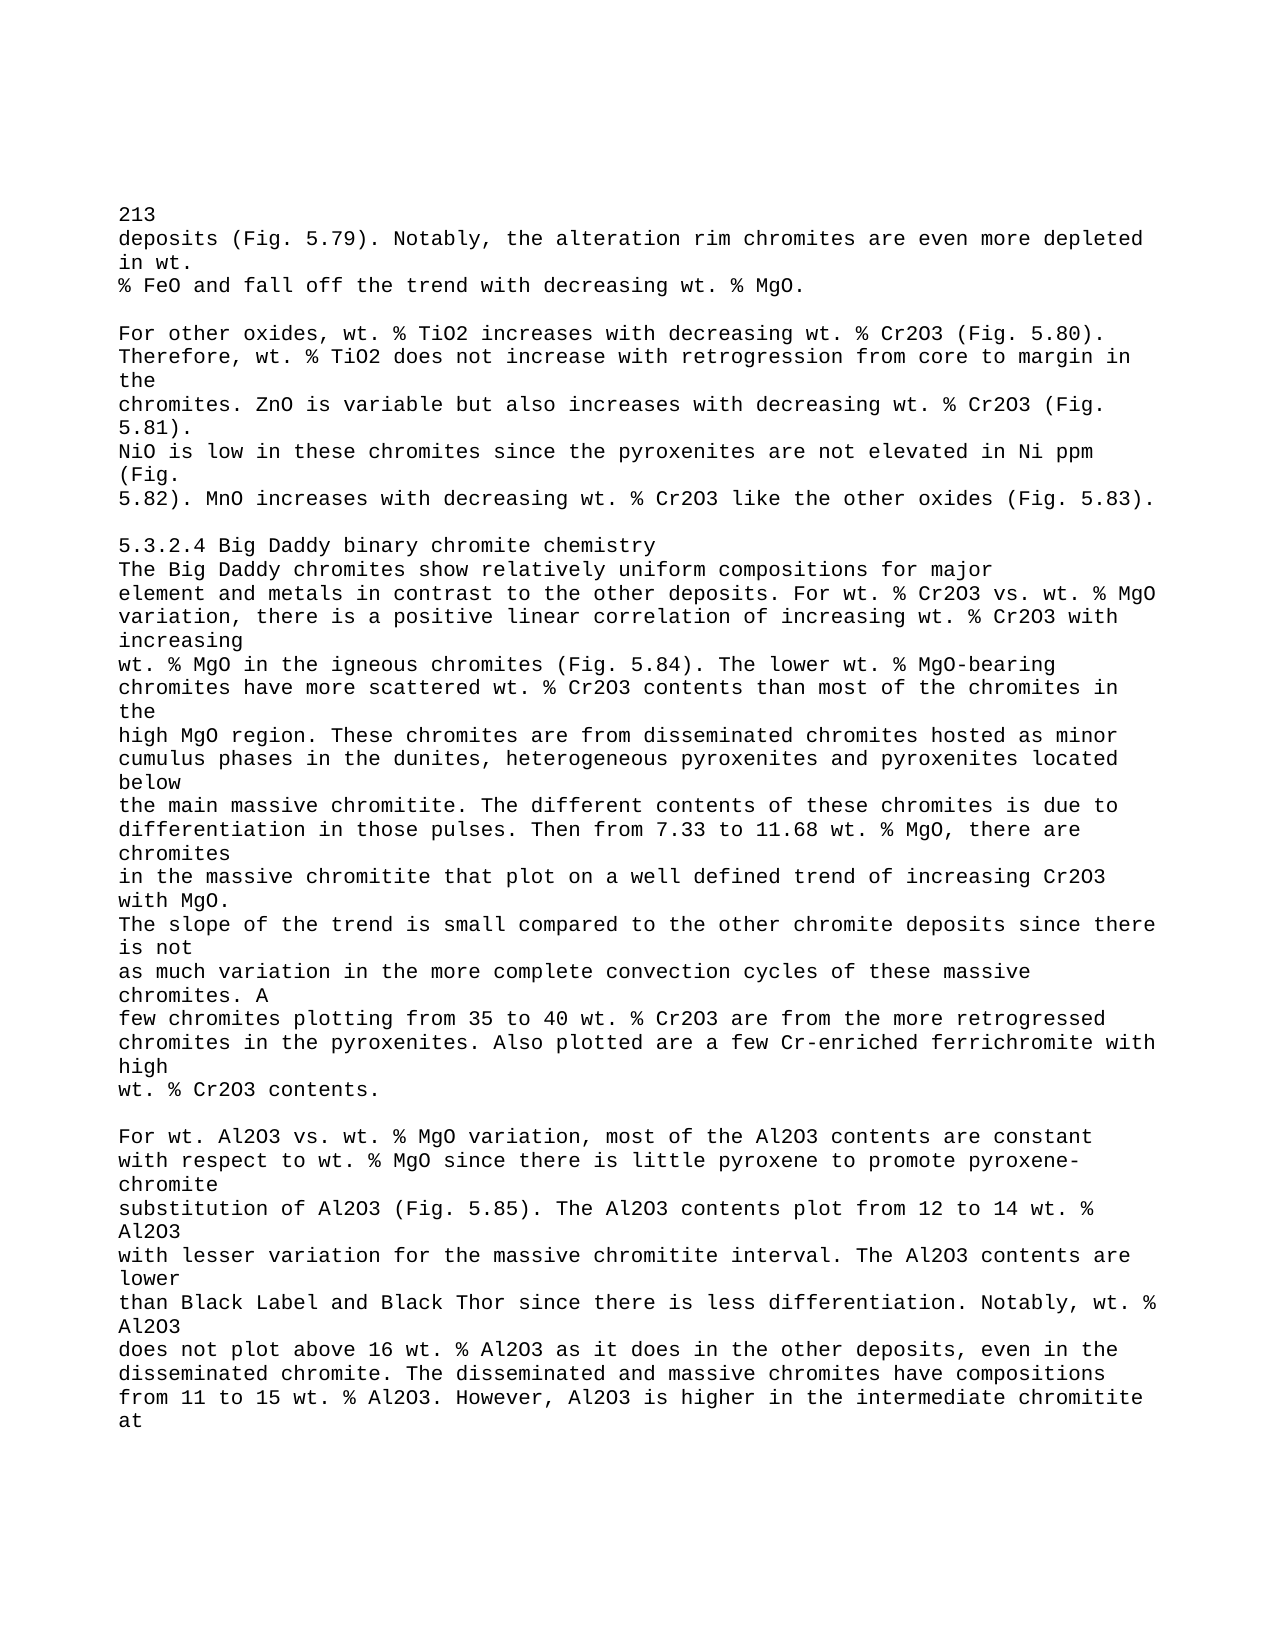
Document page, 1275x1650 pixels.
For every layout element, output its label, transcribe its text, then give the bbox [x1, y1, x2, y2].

text with respect to wt. % MgO since there is little pyroxene to promote pyroxene-chromite [118, 1150, 1157, 1197]
text as much variation in the more complete convection cycles of these massive chromites. A [118, 961, 1157, 1008]
text NiO is low in these chromites since the pyroxenites are not elevated in Ni ppm (Fig. [118, 441, 1157, 488]
text The Big Daddy chromites show relatively uniform compositions for major [118, 559, 1157, 583]
text with lesser variation for the massive chromitite interval. The Al2O3 contents are lower [118, 1245, 1157, 1292]
text 213 [118, 204, 1157, 228]
text in the massive chromitite that plot on a well defined trend of increasing Cr2O3 with MgO. [118, 866, 1157, 914]
text high MgO region. These chromites are from disseminated chromites hosted as minor [118, 724, 1157, 748]
text chromites have more scattered wt. % Cr2O3 contents than most of the chromites in the [118, 677, 1157, 724]
text 5.3.2.4 Big Daddy binary chromite chemistry [118, 535, 1157, 559]
text 5.82). MnO increases with decreasing wt. % Cr2O3 like the other oxides (Fig. 5.83). [118, 488, 1157, 512]
text wt. % MgO in the igneous chromites (Fig. 5.84). The lower wt. % MgO-bearing [118, 654, 1157, 677]
text For other oxides, wt. % TiO2 increases with decreasing wt. % Cr2O3 (Fig. 5.80). [118, 323, 1157, 346]
text Therefore, wt. % TiO2 does not increase with retrogression from core to margin in the [118, 346, 1157, 393]
text disseminated chromite. The disseminated and massive chromites have compositions [118, 1363, 1157, 1387]
text For wt. Al2O3 vs. wt. % MgO variation, most of the Al2O3 contents are constant [118, 1127, 1157, 1150]
text differentiation in those pulses. Then from 7.33 to 11.68 wt. % MgO, there are chromites [118, 819, 1157, 866]
text % FeO and fall off the trend with decreasing wt. % MgO. [118, 275, 1157, 299]
text chromites in the pyroxenites. Also plotted are a few Cr-enriched ferrichromite with high [118, 1032, 1157, 1079]
text The slope of the trend is small compared to the other chromite deposits since there is not [118, 914, 1157, 961]
text few chromites plotting from 35 to 40 wt. % Cr2O3 are from the more retrogressed [118, 1008, 1157, 1032]
text wt. % Cr2O3 contents. [118, 1079, 1157, 1103]
text element and metals in contrast to the other deposits. For wt. % Cr2O3 vs. wt. % MgO [118, 583, 1157, 606]
text substitution of Al2O3 (Fig. 5.85). The Al2O3 contents plot from 12 to 14 wt. % Al2O3 [118, 1197, 1157, 1245]
text cumulus phases in the dunites, heterogeneous pyroxenites and pyroxenites located below [118, 748, 1157, 796]
text deposits (Fig. 5.79). Notably, the alteration rim chromites are even more depleted in wt. [118, 228, 1157, 275]
text from 11 to 15 wt. % Al2O3. However, Al2O3 is higher in the intermediate chromitite at [118, 1387, 1157, 1434]
text chromites. ZnO is variable but also increases with decreasing wt. % Cr2O3 (Fig. 5.81). [118, 393, 1157, 441]
text variation, there is a positive linear correlation of increasing wt. % Cr2O3 with increasing [118, 606, 1157, 654]
text the main massive chromitite. The different contents of these chromites is due to [118, 796, 1157, 819]
text does not plot above 16 wt. % Al2O3 as it does in the other deposits, even in the [118, 1339, 1157, 1363]
text than Black Label and Black Thor since there is less differentiation. Notably, wt. % Al2O3 [118, 1292, 1157, 1339]
